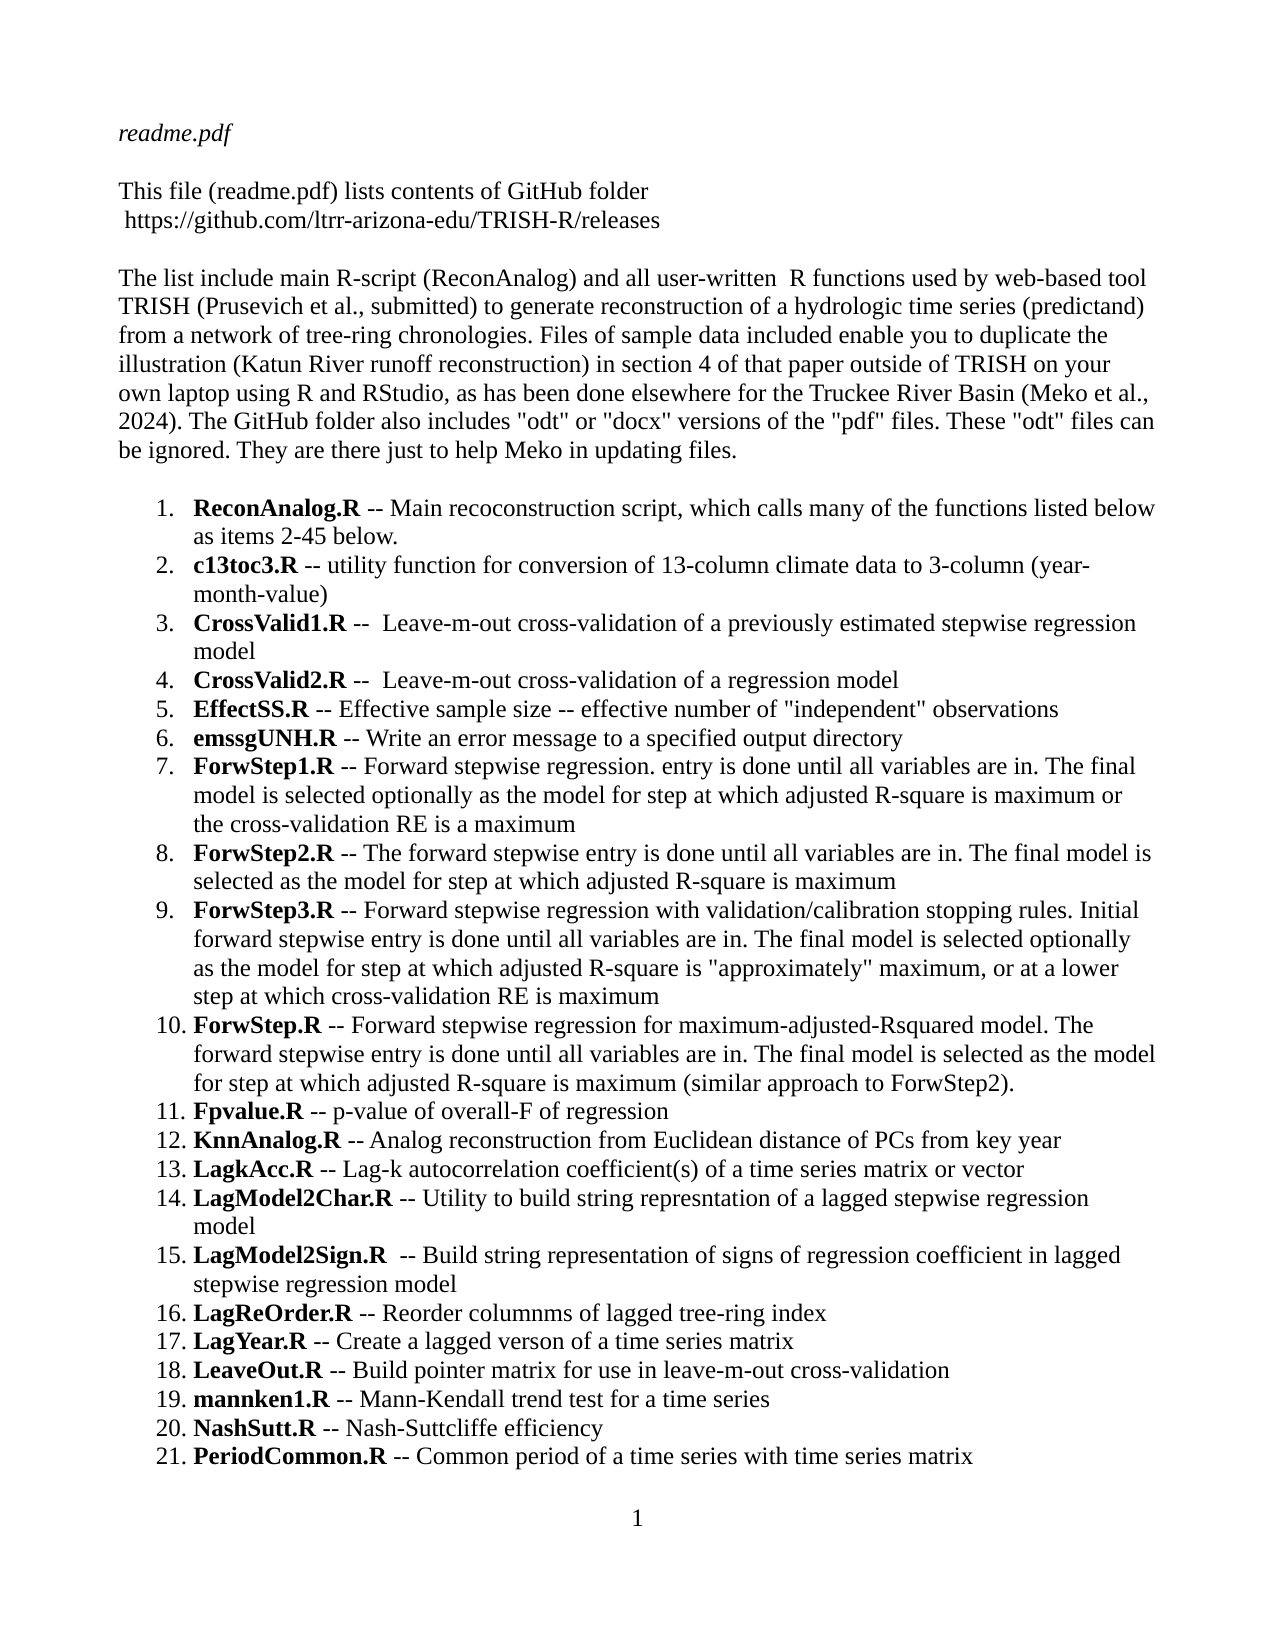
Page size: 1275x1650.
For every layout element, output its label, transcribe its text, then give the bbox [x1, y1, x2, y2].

list mannken1.R -- Mann-Kendall trend test for a time series [156, 1384, 1157, 1413]
list EffectSS.R -- Effective sample size -- effective number of "independent" observations [156, 694, 1157, 723]
list ForwStep2.R -- The forward stepwise entry is done until all variables are in. The final model is selected as the model for step at which adjusted R-square is maximum [156, 838, 1157, 895]
list LeaveOut.R -- Build pointer matrix for use in leave-m-out cross-validation [156, 1355, 1157, 1384]
list ForwStep1.R -- Forward stepwise regression. entry is done until all variables are in. The final model is selected optionally as the model for step at which adjusted R-square is maximum or the cross-validation RE is a maximum [156, 751, 1157, 838]
list Fpvalue.R -- p-value of overall-F of regression [156, 1096, 1157, 1125]
list ReconAnalog.R -- Main recoconstruction script, which calls many of the functions listed below as items 2-45 below. [156, 493, 1157, 550]
list PeriodCommon.R -- Common period of a time series with time series matrix [156, 1441, 1157, 1470]
list CrossValid2.R -- Leave-m-out cross-validation of a regression model [156, 665, 1157, 694]
list KnnAnalog.R -- Analog reconstruction from Euclidean distance of PCs from key year [156, 1125, 1157, 1154]
text https://github.com/ltrr-arizona-edu/TRISH-R/releases [118, 205, 1157, 234]
list ForwStep.R -- Forward stepwise regression for maximum-adjusted-Rsquared model. The forward stepwise entry is done until all variables are in. The final model is selected as the model for step at which adjusted R-square is maximum (similar approach to ForwStep2). [156, 1010, 1157, 1096]
list LagkAcc.R -- Lag-k autocorrelation coefficient(s) of a time series matrix or vector [156, 1154, 1157, 1183]
list LagModel2Char.R -- Utility to build string represntation of a lagged stepwise regression model [156, 1183, 1157, 1240]
list ForwStep3.R -- Forward stepwise regression with validation/calibration stopping rules. Initial forward stepwise entry is done until all variables are in. The final model is selected optionally as the model for step at which adjusted R-square is "approximately" maximum, or at a lower step at which cross-validation RE is maximum [156, 895, 1157, 1010]
list NashSutt.R -- Nash-Suttcliffe efficiency [156, 1413, 1157, 1441]
text The list include main R-script (ReconAnalog) and all user-written R functions used by web-based tool TRISH (Prusevich et al., submitted) to generate reconstruction of a hydrologic time series (predictand) from a network of tree-ring chronologies. Files of sample data included enable you to duplicate the illustration (Katun River runoff reconstruction) in section 4 of that paper outside of TRISH on your own laptop using R and RStudio, as has been done elsewhere for the Truckee River Basin (Meko et al., 2024). The GitHub folder also includes "odt" or "docx" versions of the "pdf" files. These "odt" files can be ignored. They are there just to help Meko in updating files. [118, 263, 1157, 464]
list emssgUNH.R -- Write an error message to a specified output directory [156, 723, 1157, 751]
list c13toc3.R -- utility function for conversion of 13-column climate data to 3-column (year-month-value) [156, 550, 1157, 608]
text This file (readme.pdf) lists contents of GitHub folder [118, 176, 1157, 205]
list LagModel2Sign.R -- Build string representation of signs of regression coefficient in lagged stepwise regression model [156, 1240, 1157, 1298]
list LagReOrder.R -- Reorder columnms of lagged tree-ring index [156, 1298, 1157, 1326]
list CrossValid1.R -- Leave-m-out cross-validation of a previously estimated stepwise regression model [156, 608, 1157, 665]
list LagYear.R -- Create a lagged verson of a time series matrix [156, 1326, 1157, 1355]
